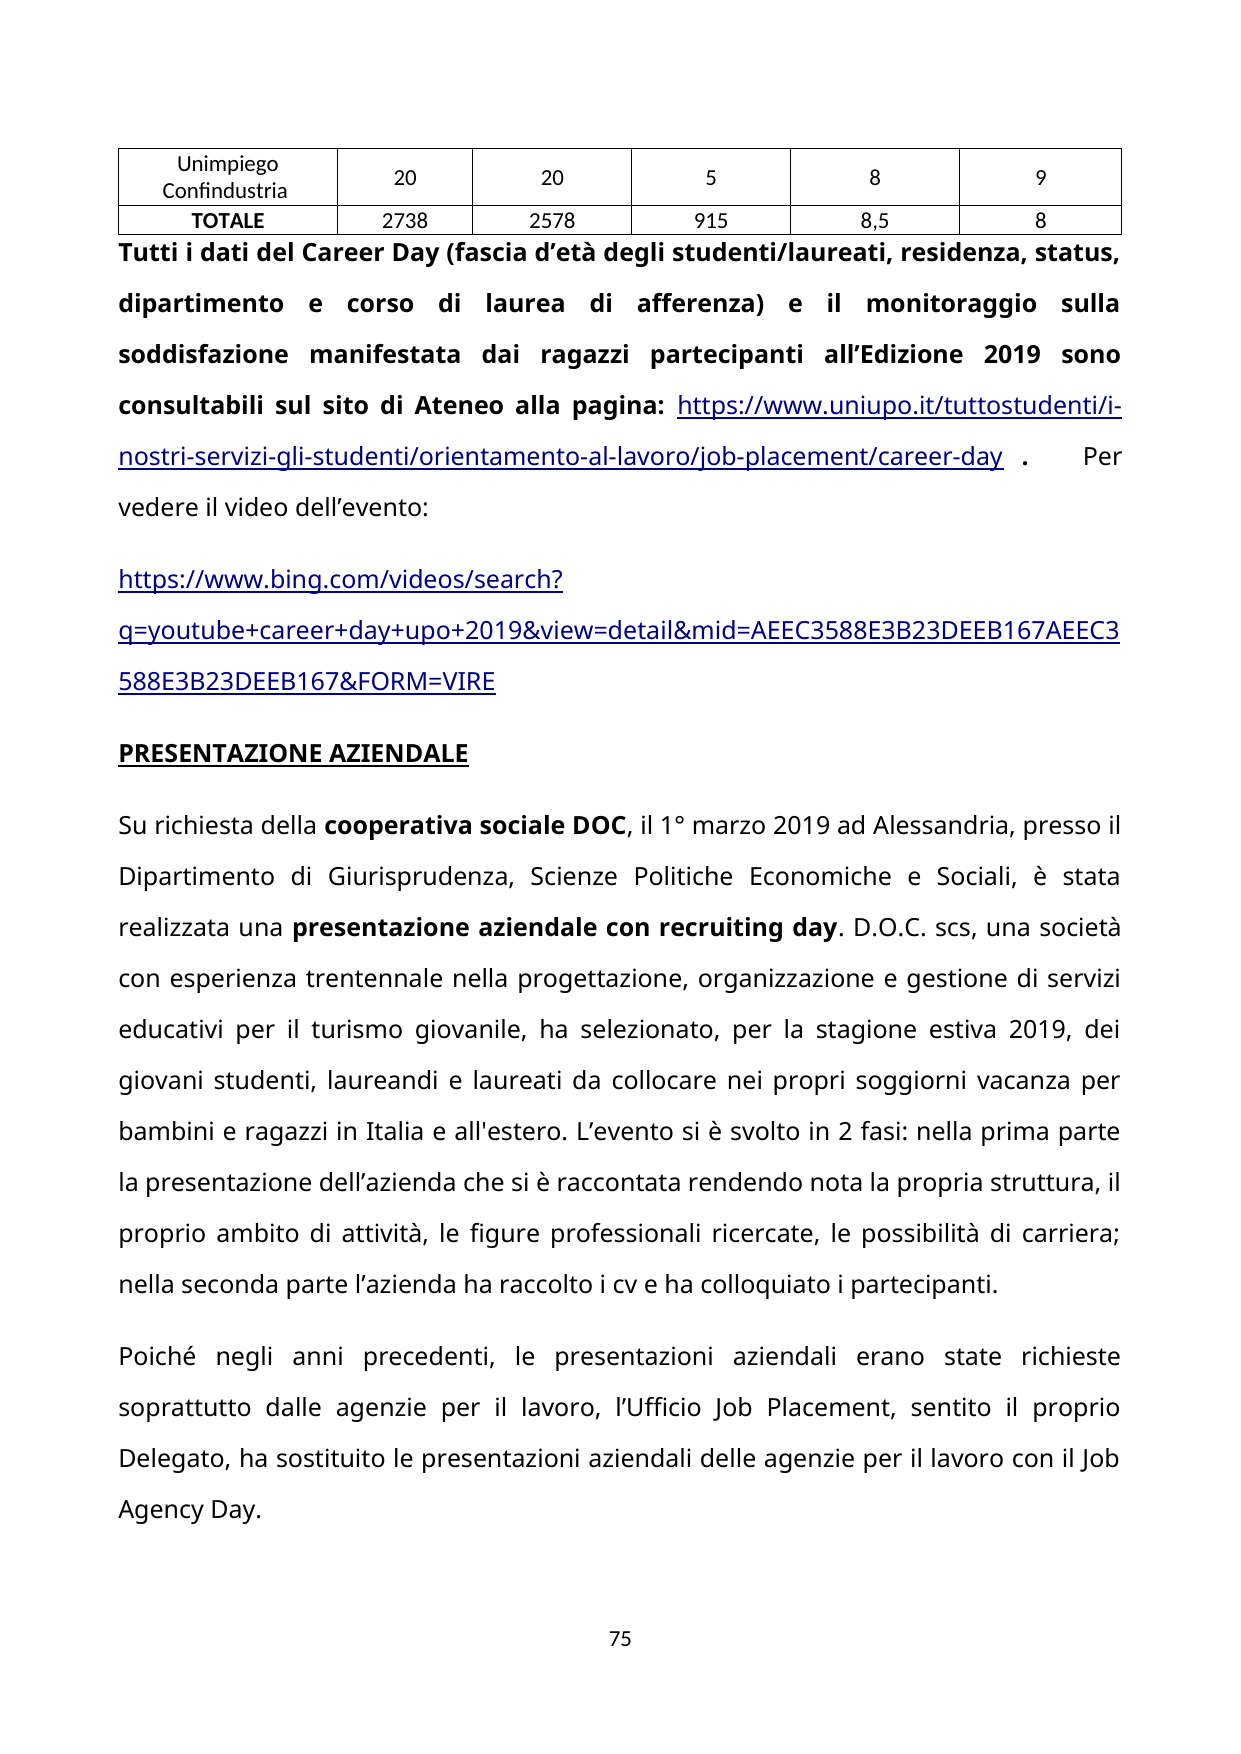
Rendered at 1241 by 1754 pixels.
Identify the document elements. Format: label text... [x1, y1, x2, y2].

table_cell 8,5 [791, 206, 959, 234]
table_cell TOTALE [119, 206, 337, 234]
table_cell 9 [960, 149, 1121, 205]
text Su richiesta della cooperativa sociale DOC, il 1° marzo 2019 ad Alessandria, presso il Dipartimento di Giurisprudenza, Scienze Politiche Economiche e Sociali, è stata realizzata una presentazione aziendale con recruiting day. D.O.C. scs, una società con esperienza trentennale nella progettazione, organizzazione e gestione di servizi educativi per il turismo giovanile, ha selezionato, per la stagione estiva 2019, dei giovani studenti, laureandi e laureati da collocare nei propri soggiorni vacanza per bambini e ragazzi in Italia e all'estero. L’evento si è svolto in 2 fasi: nella prima parte la presentazione dell’azienda che si è raccontata rendendo nota la propria struttura, il proprio ambito di attività, le figure professionali ricercate, le possibilità di carriera; nella seconda parte l’azienda ha raccolto i cv e ha colloquiato i partecipanti. [118, 808, 1122, 1301]
table_cell 8 [791, 149, 959, 205]
text https://www.bing.com/videos/search?q=youtube+career+day+upo+2019&view=detail&mid=AEEC3588E3B23DEEB167AEEC3588E3B23DEEB167&FORM=VIRE [118, 562, 1122, 698]
table_cell 8 [960, 206, 1121, 234]
text Poiché negli anni precedenti, le presentazioni aziendali erano state richieste soprattutto dalle agenzie per il lavoro, l’Ufficio Job Placement, sentito il proprio Delegato, ha sostituito le presentazioni aziendali delle agenzie per il lavoro con il Job Agency Day. [118, 1339, 1122, 1526]
table_cell 20 [473, 149, 631, 205]
text Tutti i dati del Career Day (fascia d’età degli studenti/laureati, residenza, status, dipartimento e corso di laurea di afferenza) e il monitoraggio sulla soddisfazione manifestata dai ragazzi partecipanti all’Edizione 2019 sono consultabili sul sito di Ateneo alla pagina: https://www.uniupo.it/tuttostudenti/i-nostri-servizi-gli-studenti/orientamento-al-lavoro/job-placement/career-day . Per vedere il video dell’evento: [118, 235, 1122, 524]
table_cell 2738 [338, 206, 472, 234]
table_cell 2578 [473, 206, 631, 234]
table_cell 915 [632, 206, 790, 234]
table_cell Unimpiego Confindustria [119, 149, 337, 205]
table_cell 5 [632, 149, 790, 205]
table_cell 20 [338, 149, 472, 205]
text PRESENTAZIONE AZIENDALE [118, 736, 1122, 770]
